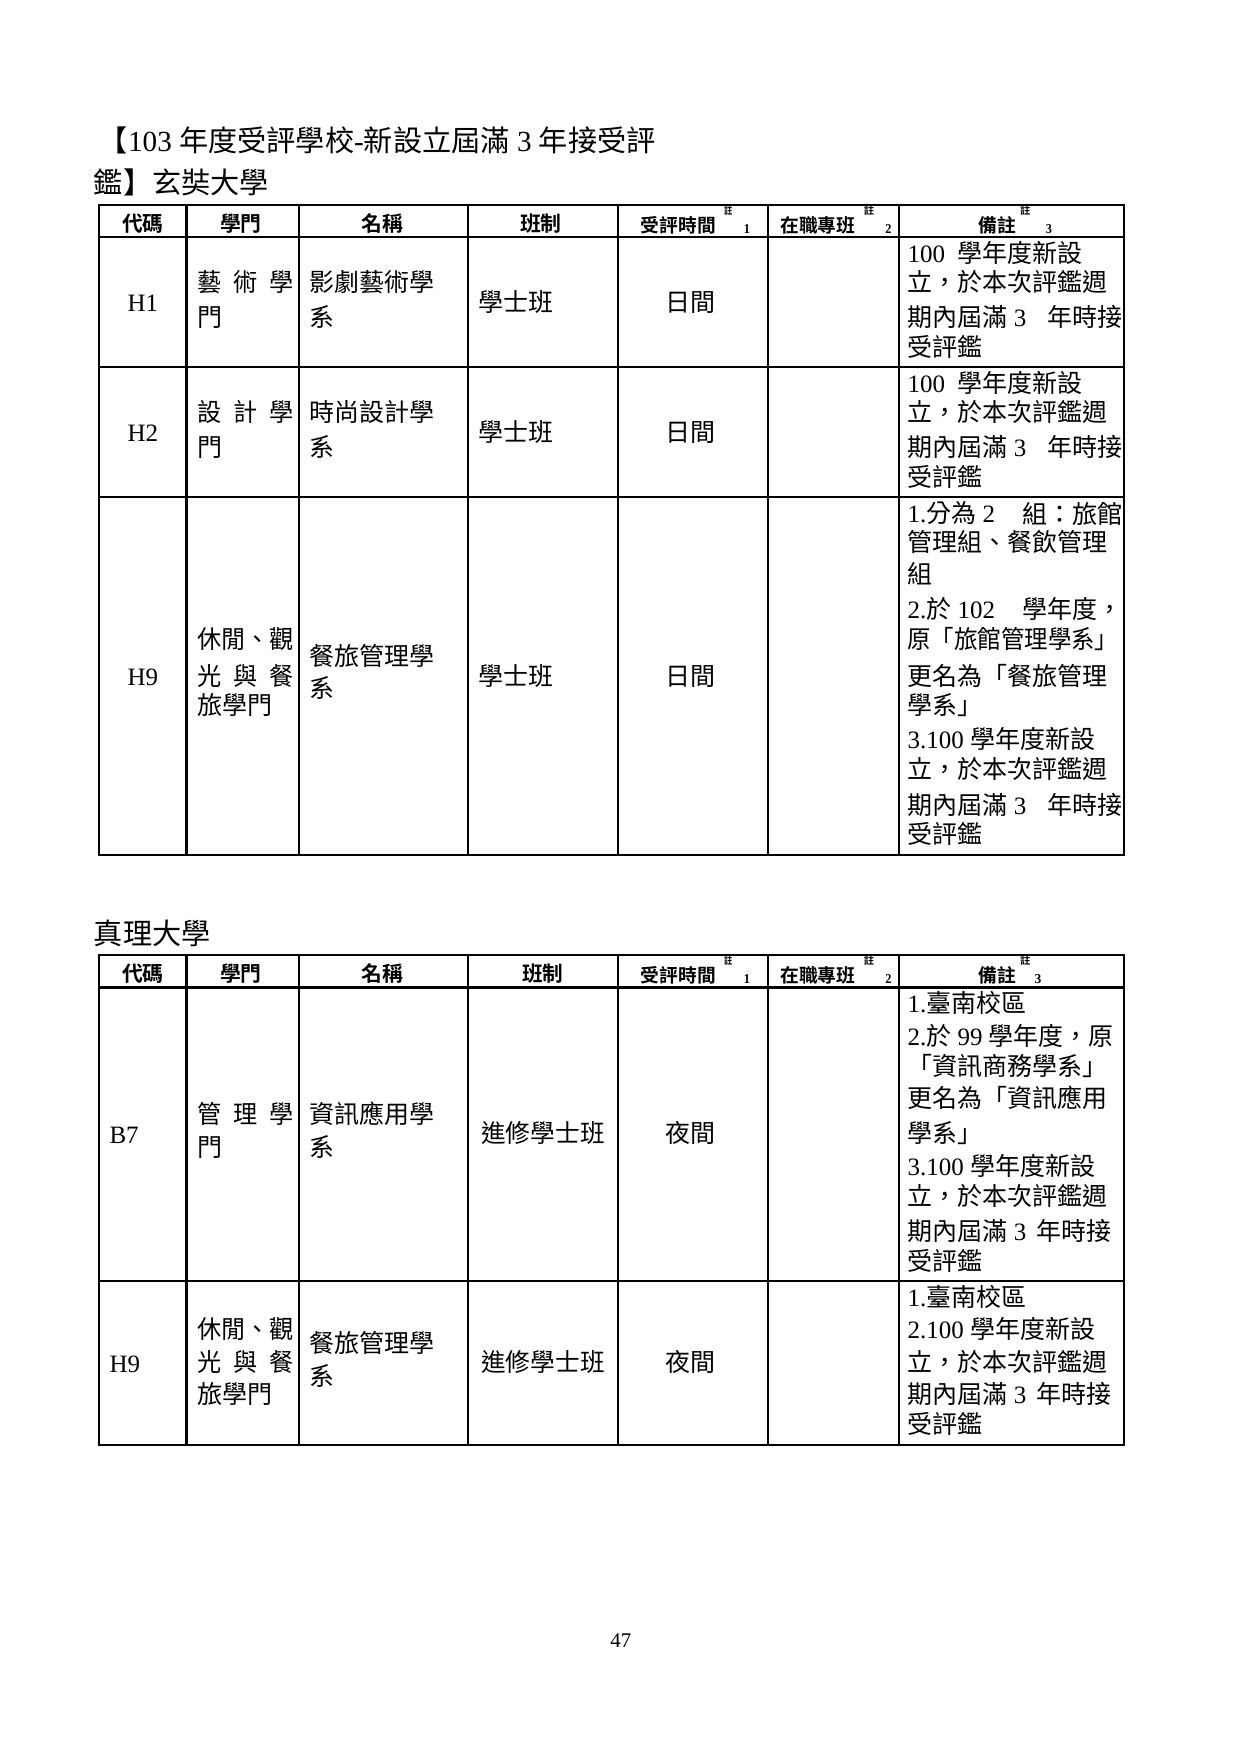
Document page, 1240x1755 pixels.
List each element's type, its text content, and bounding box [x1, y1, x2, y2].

table_cell [769, 1246, 876, 1276]
table_cell [734, 820, 767, 850]
table_cell [300, 332, 467, 362]
table_cell [1032, 1114, 1123, 1130]
table_cell [1005, 557, 1032, 590]
table_cell [1005, 850, 1032, 854]
table_cell 年時接 [1032, 427, 1123, 462]
table_cell [619, 463, 734, 492]
table_cell [734, 691, 767, 703]
table_cell 2.於 99 學年度，原 [900, 1019, 1123, 1051]
table_cell [769, 399, 876, 427]
table_cell 進修學士班 [469, 1114, 617, 1149]
table_cell [469, 691, 617, 703]
table_cell 3.100 學年度新設 [900, 720, 1123, 755]
table_cell [734, 1313, 767, 1345]
table_cell [876, 704, 898, 720]
table_cell [1032, 989, 1123, 1019]
table_cell [769, 1114, 876, 1130]
table_cell [876, 1276, 898, 1280]
table_cell [100, 463, 185, 492]
table_cell [769, 625, 876, 655]
table_cell [188, 1211, 298, 1246]
table_header 註 [900, 956, 1032, 967]
table_cell [469, 1391, 617, 1410]
table_cell [469, 1440, 617, 1444]
table_cell [469, 1051, 617, 1081]
table_cell [734, 1019, 767, 1051]
table_cell [188, 785, 298, 820]
table_cell [469, 447, 617, 462]
table_cell [619, 317, 734, 332]
table_cell [876, 498, 898, 529]
table_cell 更名為「餐旅管理 [900, 655, 1123, 691]
table_cell H1 [100, 269, 185, 317]
table_cell 設 計 學 [188, 399, 298, 427]
table_cell [619, 238, 734, 268]
table_cell [300, 1051, 467, 1081]
table_cell [1032, 1440, 1123, 1444]
table_cell [469, 557, 617, 590]
table_cell [734, 1181, 767, 1211]
table_cell [876, 785, 898, 820]
table_cell 期內屆滿 3 [900, 785, 1032, 820]
table_cell 備註 [900, 216, 1032, 236]
table_cell [619, 1019, 734, 1051]
table_cell [769, 332, 876, 362]
table_cell [769, 557, 876, 590]
table_cell [469, 1276, 617, 1280]
table_cell 餐旅管理學 [300, 625, 467, 671]
table_cell [300, 755, 467, 785]
table_cell [876, 1391, 898, 1410]
table_cell [619, 1410, 734, 1440]
table_cell [876, 463, 898, 492]
table_cell [619, 989, 734, 1019]
table_cell [876, 625, 898, 655]
table_header 註 [619, 956, 734, 967]
table_cell [734, 785, 767, 820]
table_cell 光 與 餐 [188, 655, 298, 691]
table_cell [300, 720, 467, 755]
table_cell [769, 362, 876, 366]
table_cell 在職專班 [769, 216, 876, 236]
table_cell 年時接 [1032, 1378, 1123, 1410]
table_cell [734, 671, 767, 691]
table_cell [876, 557, 898, 590]
table_cell [734, 297, 767, 317]
table_cell 夜間 [619, 1345, 734, 1377]
table_cell [469, 1378, 617, 1391]
table_cell [300, 368, 467, 398]
table_cell 餐旅管理學 [300, 1313, 467, 1358]
table_cell [876, 1081, 898, 1113]
table_cell 學系」 [900, 1114, 1032, 1149]
table_header 註 [769, 206, 876, 216]
table_cell [300, 1181, 467, 1211]
table_cell H9 [100, 1345, 185, 1377]
table_cell [876, 1378, 898, 1391]
table_cell 時尚設計學 [300, 399, 467, 427]
table_cell [100, 820, 185, 850]
table_cell 管 理 學 [188, 1081, 298, 1130]
table_header 班制 [469, 206, 617, 236]
table_cell [769, 1378, 876, 1391]
table_cell [100, 1276, 185, 1280]
table_cell [188, 238, 298, 268]
table_cell [769, 1162, 876, 1181]
table_cell [876, 297, 898, 317]
table_cell 進修學士班 [469, 1345, 617, 1377]
table_cell [619, 498, 734, 529]
table_cell [876, 492, 898, 496]
table_cell [876, 368, 898, 398]
table_cell [769, 704, 876, 720]
table_header 名稱 [300, 206, 467, 236]
table_cell [769, 297, 876, 317]
table_cell 100 學年度新設 [900, 368, 1123, 398]
table_cell [100, 317, 185, 332]
table_cell 立，於本次評鑑週 [900, 755, 1123, 785]
table_cell [734, 269, 767, 297]
table_cell [469, 625, 617, 655]
table_cell 期內屆滿 3 [900, 297, 1032, 332]
table_cell H2 [100, 399, 185, 447]
table_cell [900, 362, 1123, 366]
table_cell [734, 1359, 767, 1377]
table_cell [100, 1246, 185, 1276]
table_cell 「資訊商務學系」 [900, 1051, 1123, 1081]
table_cell [1005, 492, 1123, 496]
table_cell [769, 1391, 876, 1410]
table_cell [734, 447, 767, 462]
table_cell [769, 671, 876, 691]
table_cell [734, 655, 767, 671]
table_cell [734, 1114, 767, 1130]
table_cell [300, 785, 467, 820]
table_cell [876, 269, 898, 297]
table_cell [100, 704, 185, 720]
table_cell [100, 590, 185, 625]
table_cell [619, 368, 734, 398]
table_cell 日間 [619, 399, 734, 447]
table_header [900, 206, 1005, 216]
table_cell [100, 720, 185, 755]
table_cell [734, 1130, 767, 1149]
table_cell 旅學門 [188, 1378, 298, 1410]
table_cell [100, 368, 185, 398]
table_cell [734, 238, 767, 268]
table_cell [469, 498, 617, 529]
table_cell [300, 498, 467, 529]
table_cell [769, 1359, 876, 1377]
table_cell [769, 427, 876, 447]
table_cell [734, 427, 767, 447]
table_cell 受評時間 [619, 216, 734, 236]
table_header 代碼 [100, 956, 185, 986]
table_cell [619, 704, 734, 720]
table_cell [100, 362, 185, 366]
table_cell [619, 1081, 734, 1113]
table_cell [100, 238, 185, 268]
table_cell [188, 463, 298, 492]
table_header 2 [876, 956, 898, 986]
table_cell [769, 368, 876, 398]
table_cell [100, 1162, 185, 1181]
table_cell [300, 492, 467, 496]
table_cell [300, 590, 467, 625]
table_cell [619, 755, 734, 785]
table_cell [619, 1211, 734, 1246]
table_cell [734, 399, 767, 427]
table_cell [1005, 704, 1032, 720]
table_cell [469, 1246, 617, 1276]
table_cell [769, 492, 876, 496]
table_cell [619, 1391, 734, 1410]
table_cell [100, 1051, 185, 1081]
table_cell [300, 1391, 467, 1410]
table_cell [769, 1282, 876, 1312]
table_cell [734, 1149, 767, 1162]
table_cell [469, 1211, 617, 1246]
table_header 3 [1032, 956, 1123, 986]
table_cell [100, 498, 185, 529]
table_cell [619, 1149, 734, 1162]
table_cell [876, 850, 898, 854]
table_cell 受評鑑 [900, 1410, 1032, 1440]
table_cell [876, 362, 898, 366]
table_cell 系 [300, 1130, 467, 1162]
table_cell [469, 1019, 617, 1051]
table_header 1 [734, 206, 767, 236]
table_cell 期內屆滿 3 [900, 1378, 1032, 1410]
table_cell [876, 1345, 898, 1358]
table_cell [619, 332, 734, 362]
table_cell [619, 1181, 734, 1211]
table_cell [619, 557, 734, 590]
table_cell 日間 [619, 655, 734, 691]
table_cell 門 [188, 297, 298, 332]
table_cell 原「旅館管理學系」 [900, 625, 1123, 655]
table_cell 資訊應用學 [300, 1081, 467, 1130]
table_cell [100, 989, 185, 1019]
table_cell [1005, 691, 1032, 703]
table_cell 系 [300, 671, 467, 703]
table_cell [769, 1081, 876, 1113]
table_header 註 [1005, 206, 1032, 216]
table_cell [188, 850, 298, 854]
table_cell [300, 557, 467, 590]
table_cell H9 [100, 655, 185, 691]
table_cell [876, 427, 898, 447]
table_cell 1.臺南校區 [900, 1282, 1032, 1312]
table_cell [876, 529, 898, 557]
table_cell 藝 術 學 [188, 269, 298, 297]
table_cell [188, 720, 298, 755]
table_cell [619, 691, 734, 703]
table_cell [734, 755, 767, 785]
table_cell [469, 1410, 617, 1440]
table_cell [469, 238, 617, 268]
table_cell [188, 1276, 298, 1280]
table_cell [188, 1019, 298, 1051]
table_cell [734, 1081, 767, 1113]
table_cell [734, 625, 767, 655]
table_cell [469, 529, 617, 557]
table_cell 休閒、觀 [188, 1313, 298, 1345]
table_cell [300, 362, 467, 366]
table_cell [1032, 820, 1123, 850]
table_cell [469, 1149, 617, 1162]
table_cell [734, 1282, 767, 1312]
table_cell 學士班 [469, 269, 617, 317]
table_cell 學系」 [900, 691, 1005, 720]
table_header 學門 [188, 956, 298, 986]
table_cell [1005, 463, 1032, 492]
table_cell [100, 1440, 185, 1444]
table_cell [769, 590, 876, 625]
table_cell [769, 238, 876, 268]
table_cell [876, 1130, 898, 1149]
table_header 註 [619, 206, 734, 216]
table_cell [876, 1440, 898, 1444]
table_cell [188, 1410, 298, 1440]
table_cell [876, 1410, 898, 1440]
table_cell [876, 655, 898, 671]
table_cell [188, 332, 298, 362]
table_cell [100, 1019, 185, 1051]
table_cell [876, 590, 898, 625]
table_cell [100, 1211, 185, 1246]
table_cell [1032, 557, 1123, 590]
table_cell [100, 1313, 185, 1345]
table_cell 1.分為 2 [900, 498, 1005, 529]
table_cell [300, 704, 467, 720]
table_cell [300, 238, 467, 268]
table_cell [300, 1282, 467, 1312]
table_cell [100, 492, 185, 496]
table_cell 1.臺南校區 [900, 989, 1032, 1019]
table_cell 更名為「資訊應用 [900, 1081, 1123, 1113]
table_cell [876, 989, 898, 1019]
table_cell [100, 332, 185, 362]
table_cell [876, 1211, 898, 1246]
text 【103 年度受評學校-新設立屆滿 3 年接受評鑑】玄奘大學 [94, 119, 712, 201]
table_cell [300, 1246, 467, 1276]
table_cell [769, 785, 876, 820]
table_cell [876, 1359, 898, 1377]
table_cell 年時接 [1032, 297, 1123, 332]
table_cell [876, 399, 898, 427]
table_cell [900, 492, 1005, 496]
table_cell 100 學年度新設 [900, 238, 1123, 268]
table_cell [876, 755, 898, 785]
table_header 3 [1032, 206, 1123, 236]
table_cell [769, 317, 876, 332]
table_header 學門 [188, 206, 298, 236]
table_cell [619, 1282, 734, 1312]
table_cell 組：旅館 [1005, 498, 1123, 529]
table_cell 學年度， [1005, 590, 1123, 625]
table_cell [619, 362, 734, 366]
table_cell [769, 655, 876, 671]
table_cell 學士班 [469, 655, 617, 691]
table_cell [100, 850, 185, 854]
table_cell 期內屆滿 3 [900, 427, 1032, 462]
table_cell [100, 785, 185, 820]
table_cell [769, 498, 876, 529]
table_cell [469, 1181, 617, 1211]
table_cell [734, 498, 767, 529]
table_cell [188, 1282, 298, 1312]
table_cell [1032, 463, 1123, 492]
table_cell [300, 989, 467, 1019]
table_cell [769, 1130, 876, 1149]
table_cell [469, 362, 617, 366]
table_cell [734, 1276, 767, 1280]
table_cell 光 與 餐 [188, 1345, 298, 1377]
table_cell [876, 820, 898, 850]
table_cell [769, 463, 876, 492]
table_cell [469, 820, 617, 850]
table_cell [734, 529, 767, 557]
table_cell [619, 492, 734, 496]
table_cell [876, 1019, 898, 1051]
table_cell [734, 704, 767, 720]
table_cell 立，於本次評鑑週 [900, 399, 1123, 427]
table_cell [469, 755, 617, 785]
table_cell [734, 1246, 767, 1276]
table_cell [619, 785, 734, 820]
table_cell 旅學門 [188, 691, 298, 720]
table_cell 2.100 學年度新設 [900, 1313, 1123, 1345]
table_cell [469, 785, 617, 820]
table_cell 系 [300, 427, 467, 462]
text 真理大學 [94, 917, 1122, 952]
table_cell [100, 1149, 185, 1162]
table_cell [100, 625, 185, 655]
table_cell [769, 989, 876, 1019]
table_cell 立，於本次評鑑週 [900, 269, 1123, 297]
table_cell [619, 1162, 734, 1181]
table_cell 受評鑑 [900, 1246, 1032, 1276]
table_cell [619, 1051, 734, 1081]
table_cell [734, 1410, 767, 1440]
table_cell [769, 820, 876, 850]
table_cell [619, 1378, 734, 1391]
table_header 註 [769, 956, 876, 967]
table_cell 期內屆滿 3 [900, 1211, 1032, 1246]
table_cell [1032, 1276, 1123, 1280]
table_cell [100, 1081, 185, 1113]
table_cell [100, 1378, 185, 1391]
table_cell [188, 1246, 298, 1276]
table_cell [619, 1246, 734, 1276]
table_cell [734, 1051, 767, 1081]
table_cell [734, 1378, 767, 1391]
table_cell [734, 1391, 767, 1410]
table_cell 年時接 [1032, 785, 1123, 820]
table_header 班制 [469, 956, 617, 986]
table_cell [619, 1276, 734, 1280]
table_cell [300, 463, 467, 492]
table_cell [1032, 332, 1123, 362]
table_cell [619, 447, 734, 462]
table_cell [100, 1410, 185, 1440]
table_cell [188, 989, 298, 1019]
table_cell [1032, 1410, 1123, 1440]
table_cell [300, 820, 467, 850]
table_cell 系 [300, 297, 467, 332]
table_cell [300, 529, 467, 557]
table_cell [876, 1051, 898, 1081]
table_cell [734, 362, 767, 366]
table_cell [734, 368, 767, 398]
table_cell [469, 850, 617, 854]
table_cell 門 [188, 1130, 298, 1162]
table_cell 受評鑑 [900, 463, 1005, 492]
table_cell 門 [188, 427, 298, 462]
table_cell [734, 850, 767, 854]
table_cell 夜間 [619, 1114, 734, 1149]
table_cell [100, 691, 185, 703]
table_cell [188, 1440, 298, 1444]
table_cell [734, 1440, 767, 1444]
table_cell [469, 1162, 617, 1181]
table_cell [769, 1019, 876, 1051]
table_cell [876, 447, 898, 462]
table_cell [769, 1051, 876, 1081]
table_cell [734, 317, 767, 332]
table_cell [769, 1410, 876, 1440]
table_cell [1032, 1130, 1123, 1149]
table_cell [619, 720, 734, 755]
table_cell 立，於本次評鑑週 [900, 1345, 1123, 1377]
table_cell B7 [100, 1114, 185, 1149]
table_cell [619, 590, 734, 625]
table_cell 3.100 學年度新設 [900, 1149, 1123, 1181]
table_cell [469, 590, 617, 625]
table_cell [876, 720, 898, 755]
table_cell [769, 1149, 876, 1162]
table_cell [188, 1181, 298, 1211]
table_cell [469, 1282, 617, 1312]
table_cell [769, 447, 876, 462]
table_cell [734, 492, 767, 496]
table_cell [100, 557, 185, 590]
table_cell [100, 755, 185, 785]
table_cell [300, 850, 467, 854]
table_cell [769, 1345, 876, 1358]
table_cell [769, 755, 876, 785]
table_cell [876, 1149, 898, 1162]
table_cell [188, 529, 298, 557]
table_cell [769, 720, 876, 755]
table_cell [188, 590, 298, 625]
table_cell [619, 820, 734, 850]
table_cell [900, 1440, 1032, 1444]
table_cell [769, 1276, 876, 1280]
table_cell [100, 447, 185, 462]
table_cell [876, 1313, 898, 1345]
table_cell [188, 498, 298, 529]
table_cell 系 [300, 1359, 467, 1391]
table_cell [1005, 820, 1032, 850]
table_cell [188, 755, 298, 785]
table_cell [469, 317, 617, 332]
table_cell [734, 1211, 767, 1246]
table_cell [876, 1282, 898, 1312]
table_cell [300, 1162, 467, 1181]
table_cell [469, 463, 617, 492]
table_cell [769, 269, 876, 297]
table_header 1 [734, 956, 767, 986]
table_cell [469, 492, 617, 496]
table_cell 日間 [619, 269, 734, 317]
table_cell [619, 1440, 734, 1444]
table_cell [469, 704, 617, 720]
table_cell [876, 238, 898, 268]
table_cell [734, 720, 767, 755]
table_cell [188, 492, 298, 496]
table_cell [188, 820, 298, 850]
table_cell [100, 1181, 185, 1211]
table_cell [900, 850, 1005, 854]
table_header 2 [876, 206, 898, 236]
table_cell [734, 1345, 767, 1358]
table_cell [188, 1162, 298, 1181]
table_cell [734, 463, 767, 492]
table_cell [876, 1246, 898, 1276]
table_cell [876, 317, 898, 332]
table_cell 立，於本次評鑑週 [900, 1181, 1123, 1211]
table_cell [188, 1051, 298, 1081]
table_cell [1032, 1246, 1123, 1276]
table_cell [876, 1162, 898, 1181]
table_cell [300, 1019, 467, 1051]
table_cell [876, 1114, 898, 1130]
table_cell [469, 368, 617, 398]
table_cell 受評鑑 [900, 820, 1005, 850]
table_cell [300, 1211, 467, 1246]
table_cell [769, 850, 876, 854]
table_cell [876, 671, 898, 691]
table_cell [900, 1276, 1032, 1280]
table_cell [469, 1313, 617, 1345]
table_cell 休閒、觀 [188, 625, 298, 655]
table_cell 在職專班 [769, 967, 876, 986]
table_cell [300, 1276, 467, 1280]
table_cell [469, 1081, 617, 1113]
table_cell [300, 1410, 467, 1440]
table_cell [619, 625, 734, 655]
table_cell [188, 362, 298, 366]
table_cell [300, 1440, 467, 1444]
table_header 名稱 [300, 956, 467, 986]
table_cell 年時接 [1032, 1211, 1123, 1246]
table_cell [734, 1162, 767, 1181]
table_cell [1032, 850, 1123, 854]
table_cell [1032, 1282, 1123, 1312]
table_cell 備註 [900, 967, 1032, 986]
table_cell [100, 1391, 185, 1410]
table_cell [188, 368, 298, 398]
table_cell [619, 529, 734, 557]
table_cell [619, 1313, 734, 1345]
table_cell [1032, 691, 1123, 703]
table_cell [1032, 704, 1123, 720]
table_cell [769, 1181, 876, 1211]
table_cell [769, 691, 876, 703]
table_cell 受評時間 [619, 967, 734, 986]
table_cell [1005, 332, 1032, 362]
table_header 代碼 [100, 206, 185, 236]
table_cell [769, 1440, 876, 1444]
table_cell 2.於 102 [900, 590, 1005, 625]
table_cell [769, 529, 876, 557]
table_cell [876, 691, 898, 703]
table_cell [188, 557, 298, 590]
table_cell [734, 557, 767, 590]
table_cell [769, 1313, 876, 1345]
table_cell [734, 989, 767, 1019]
table_cell [734, 590, 767, 625]
table_cell [876, 332, 898, 362]
table_cell [100, 529, 185, 557]
table_cell [876, 1181, 898, 1211]
table_cell 管理組、餐飲管理 [900, 529, 1123, 557]
table_cell [769, 1211, 876, 1246]
table_cell 學士班 [469, 399, 617, 447]
table_cell 受評鑑 [900, 332, 1005, 362]
table_cell [734, 332, 767, 362]
table_cell [469, 989, 617, 1019]
table_cell 組 [900, 557, 1005, 590]
table_cell [469, 332, 617, 362]
table_cell [469, 720, 617, 755]
table_cell [619, 850, 734, 854]
table_cell 影劇藝術學 [300, 269, 467, 297]
text 47 [94, 1628, 1147, 1652]
table_cell [100, 1282, 185, 1312]
